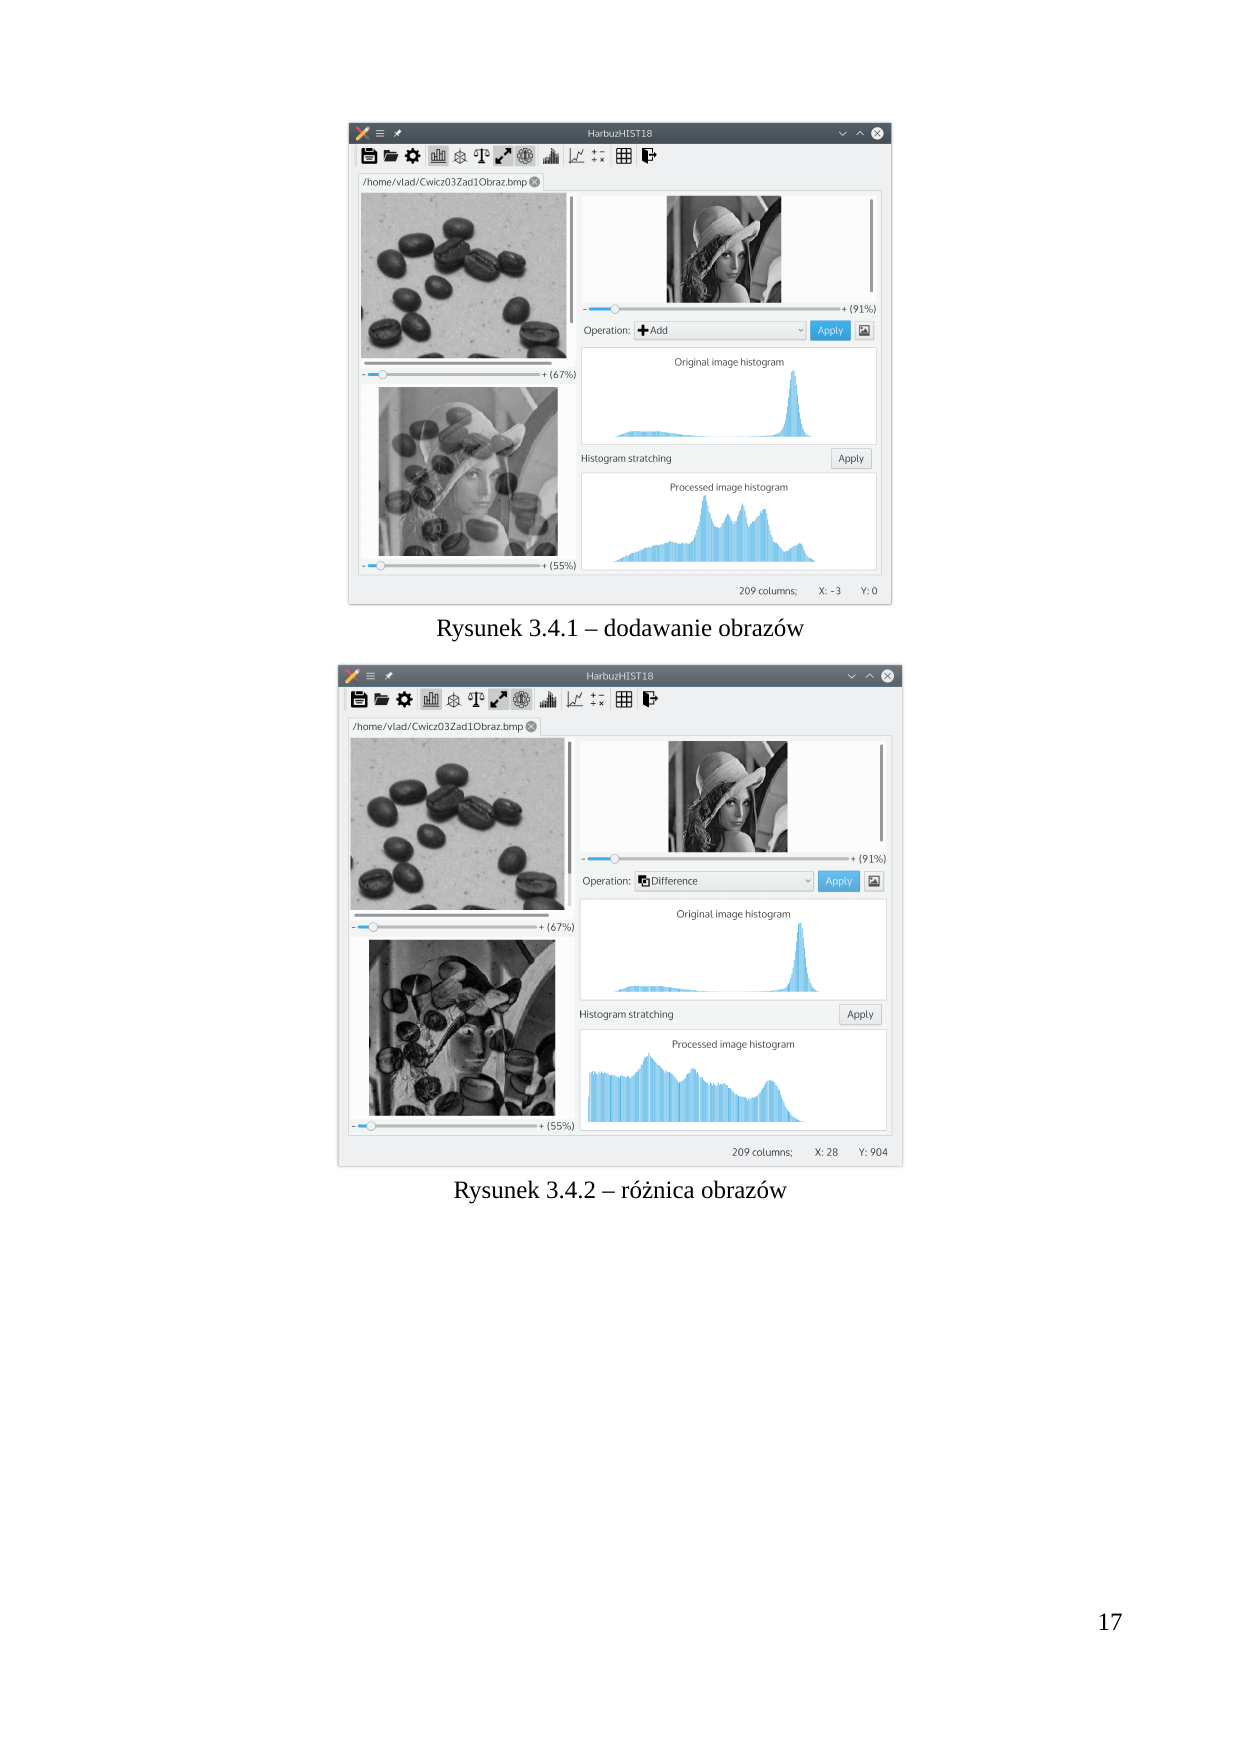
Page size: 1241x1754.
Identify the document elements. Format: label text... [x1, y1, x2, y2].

picture [333, 660, 907, 1171]
text Rysunek 3.4.2 – różnica obrazów [118, 1171, 1122, 1204]
text Rysunek 3.4.1 – dodawanie obrazów [118, 609, 1122, 642]
picture [344, 118, 896, 609]
